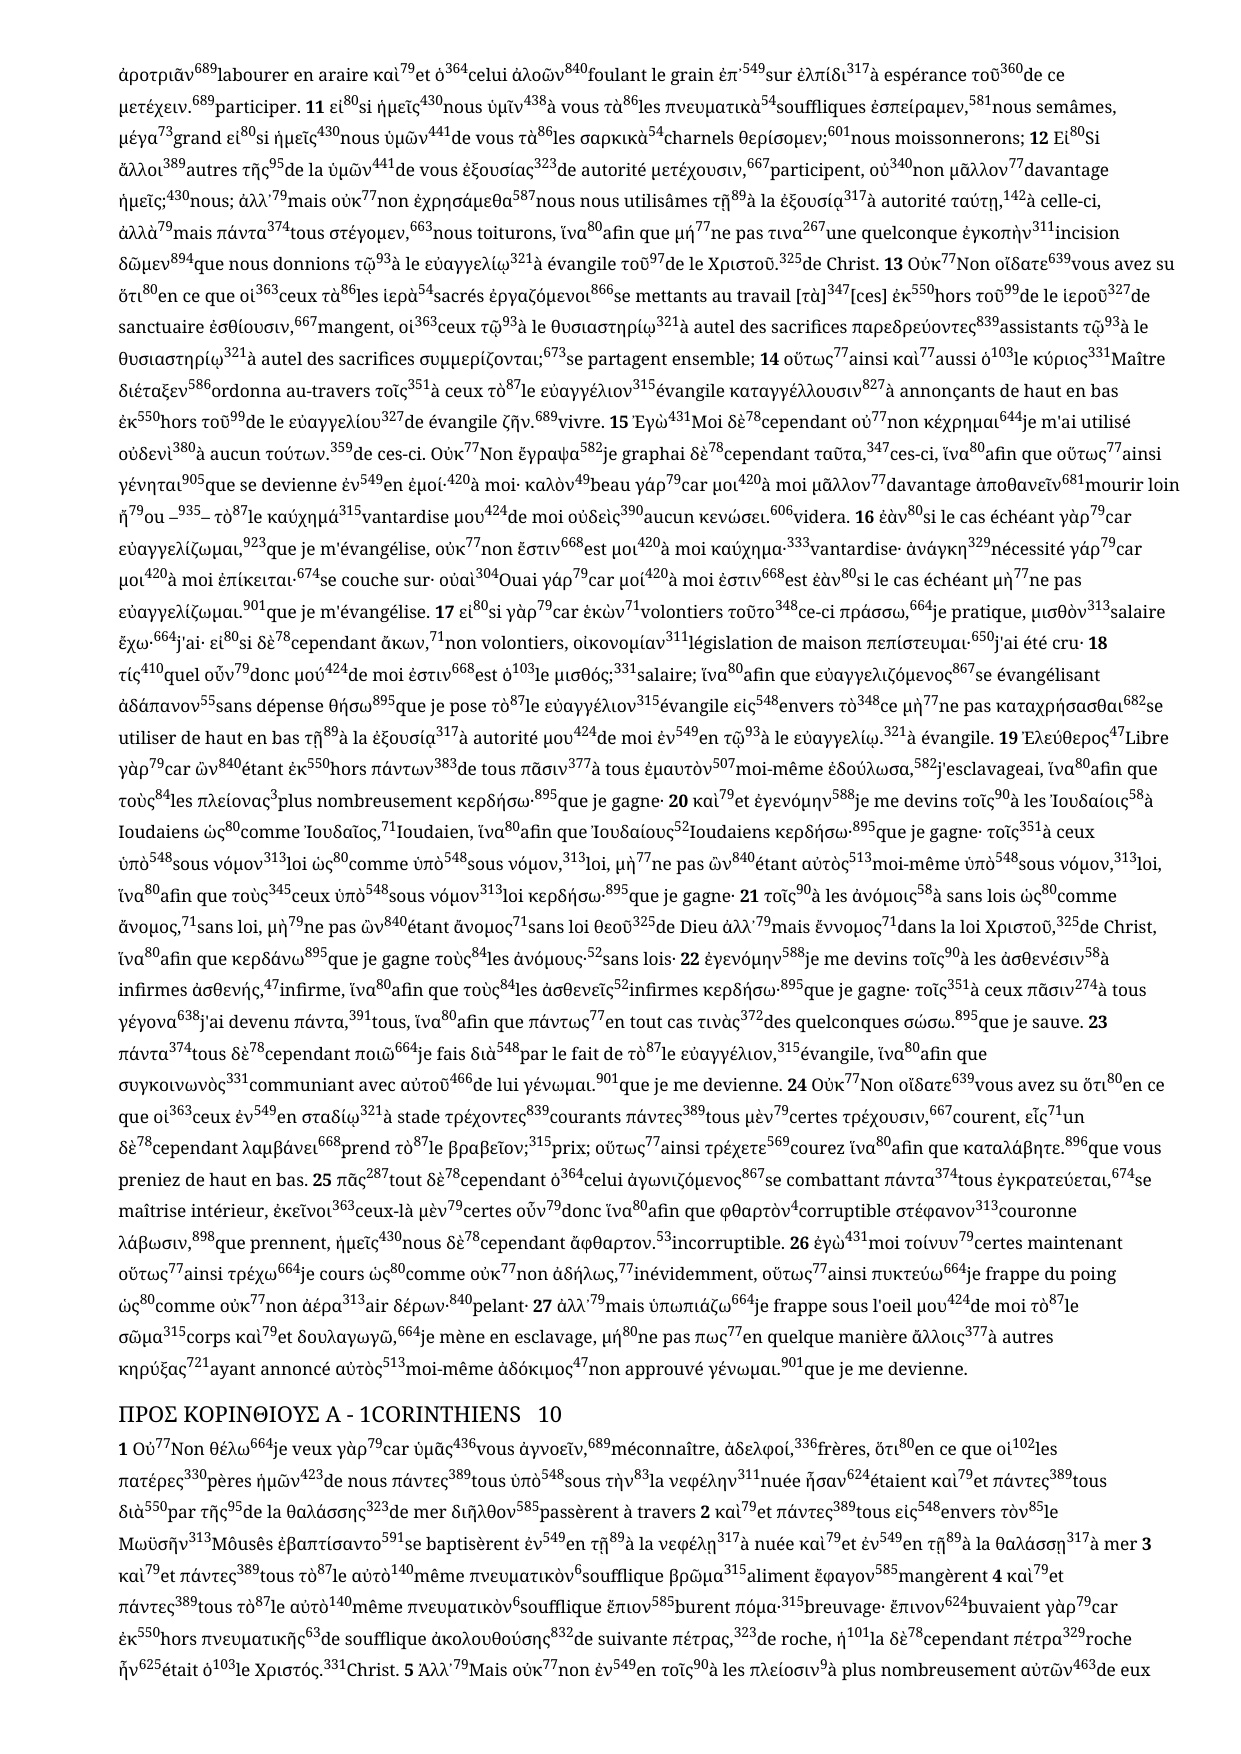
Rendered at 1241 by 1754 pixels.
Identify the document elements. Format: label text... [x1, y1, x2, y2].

text 1 Οὐ77Non θέλω664je veux γὰρ79car ὑμᾶς436vous ἀγνοεῖν,689méconnaître, ἀδελφοί,336frères, ὅτι80en ce que οἱ102les πατέρες330pères ἡμῶν423de nous πάντες389tous ὑπὸ548sous τὴν83la νεφέλην311nuée ἦσαν624étaient καὶ79et πάντες389tous διὰ550par τῆς95de la θαλάσσης323de mer διῆλθον585passèrent à travers 2 καὶ79et πάντες389tous εἰς548envers τὸν85le Μωϋσῆν313Môusês ἐβαπτίσαντο591se baptisèrent ἐν549en τῇ89à la νεφέλῃ317à nuée καὶ79et ἐν549en τῇ89à la θαλάσσῃ317à mer 3 καὶ79et πάντες389tous τὸ87le αὐτὸ140même πνευματικὸν6soufflique βρῶμα315aliment ἔφαγον585mangèrent 4 καὶ79et πάντες389tous τὸ87le αὐτὸ140même πνευματικὸν6soufflique ἔπιον585burent πόμα·315breuvage· ἔπινον624buvaient γὰρ79car ἐκ550hors πνευματικῆς63de soufflique ἀκολουθούσης832de suivante πέτρας,323de roche, ἡ101la δὲ78cependant πέτρα329roche ἦν625était ὁ103le Χριστός.331Christ. 5 Ἀλλ᾽79Mais οὐκ77non ἐν549en τοῖς90à les πλείοσιν9à plus nombreusement αὐτῶν463de eux εὐδόκησεν586estima en bien ὁ103le θεός,331Dieu, κατεστρώθησαν599furent étendu de haut en bas γὰρ79car ἐν549en τῇ89à la ἐρήμῳ.57à déserte. 6 Ταῦτα365Ces-ci δὲ78cependant τύποι330modèles frappés ἡμῶν423de nous ἐγενήθησαν,599furent devenu, εἰς548envers τὸ348ce μὴ77ne pas εἶναι689être ἡμᾶς416nous ἐπιθυμητὰς312désireurs en fureur κακῶν,66de malicieux, καθὼς77de haut en bas comme κἀκεῖνοι363et ceux-là ἐπεθύμησαν.585désirèrent en fureur. 7 μηδὲ79ni cependant εἰδωλολάτραι330idolâtres γίνεσθε573que vous vous devenez καθώς77de haut en bas comme τινες389des quelconques αὐτῶν,463de eux, ὥσπερ80comme certes γέγραπται·654a été graphé· ἐκάθισεν586assit ὁ103le λαὸς331peuple φαγεῖν681manger καὶ79et πεῖν681boire καὶ79et ἀνέστησαν585redressèrent παίζειν.689gaminer. 8 μηδὲ79ni cependant πορνεύωμεν,916que nous pornions, καθώς77de haut en bas comme τινες389des quelconques αὐτῶν463de eux ἐπόρνευσαν585pornèrent καὶ79et ἔπεσαν585tombèrent μιᾷ183à une ἡμέρᾳ317à journée εἴκοσι194vingt τρεῖς194trois χιλιάδες.328milliers. 9 μηδὲ79ni cependant ἐκπειράζωμεν916que nous mettions en tentation à l'excès τὸν85le Χριστόν,313Christ, καθώς77de haut en bas comme τινες389des quelconques αὐτῶν463de eux ἐξεπείρασαν585mirent en tentation à l'excès καὶ79et ὑπὸ550sous τῶν96de les ὄφεων324de serpents ἀπώλλυντο.635étaient perdu au loin. 10 μηδὲ79ni cependant γογγύζετε,569murmurez, καθάπερ77tout comme τινὲς389des quelconques αὐτῶν463de eux ἐγόγγυσαν585murmurèrent καὶ79et ἀπώλοντο591se perdirent au loin ὑπὸ550sous τοῦ97de le ὀλοθρευτοῦ.325de ruineur. 11 ταῦτα365ces-ci δὲ78cependant τυπικῶς77typiquement συνέβαινεν625arrivait avec ἐκείνοις,351à ceux-là, ἐγράφη600fut graphé δὲ78cependant πρὸς548vers νουθεσίαν311admonition ἡμῶν,423de nous, εἰς548envers οὓς479lesquels τὰ104les τέλη332achèvements τῶν96de les αἰώνων324de ères κατήντηκεν.642a atteint à l'encontre. 12 Ὥστε80De sorte que ὁ364celui δοκῶν840estimant ἑστάναι686avoir dressé βλεπέτω572regarde μὴ80ne pas πέσῃ.899que tombe. 13 πειρασμὸς331tentation ὑμᾶς436vous οὐκ77non εἴληφεν642a pris εἰ551si μὴ77ne pas ἀνθρώπινος·71humain· πιστὸς47croyable δὲ78cependant ὁ103le θεός,331Dieu, ὃς498lequel οὐκ77non ἐάσει606concédera ὑμᾶς436vous πειρασθῆναι683être mis en tentation ὑπὲρ548au-dessus ὃ482lequel δύνασθε671vous vous pouvez ἀλλὰ79mais ποιήσει606fera σὺν549avec τῷ91à le πειρασμῷ319à tentation καὶ77aussi τὴν83la ἔκβασιν311issue τοῦ360de ce δύνασθαι690se pouvoir ὑπενεγκεῖν.681supporter. 14 Διόπερ,79C'est pourquoi certes, ἀγαπητοί75aimés μου,424de moi, φεύγετε569fuyez ἀπὸ550au loin τῆς95de la εἰδωλολατρίας.323de idolâtrie. 15 ὡς80comme φρονίμοις58à pensifs λέγω·664je dis· κρίνατε553jugez ὑμεῖς447vous ὅ482lequel φημι.664je déclare. 16 Τὸ105Le ποτήριον333récipient à boire τῆς95de la εὐλογίας323de éloge ὃ482lequel εὐλογοῦμεν,663nous élogions, οὐχὶ340non pas κοινωνία329communion ἐστὶν668est τοῦ99de le αἵματος327de sang τοῦ97de le Χριστοῦ;325de Christ; τὸν85le ἄρτον313pain ὃν480lequel κλῶμεν,663nous cassons, οὐχὶ340non pas κοινωνία329communion τοῦ99de le σώματος327de corps τοῦ97de le Χριστοῦ325de Christ ἐστιν;668est; 17 ὅτι80en ce que εἷς197un ἄρτος,331pain, ἓν199un σῶμα333corps οἱ102les πολλοί389nombreux ἐσμεν,663nous sommes, οἱ102les γὰρ79car πάντες389tous ἐκ550hors τοῦ97de le ἑνὸς191de un ἄρτου325de pain μετέχομεν.663nous participons. 18 βλέπετε569regardez τὸν85le Ἰσραὴλ313Israël κατὰ548selon σάρκα·311chair· οὐχὶ340non pas οἱ363ceux ἐσθίοντες839mangeants τὰς82les θυσίας310sacrifices κοινωνοὶ330communiants τοῦ99de le θυσιαστηρίου327de autel des sacrifices εἰσίν;667sont; 19 Τί399Quel οὖν79donc φημι;664je déclare; ὅτι80en ce que εἰδωλόθυτόν73idolothyte τί392un quelconque ἐστιν668est ἢ79ou ὅτι80en ce que εἴδωλόν333idole τί392un quelconque ἐστιν;668est; 20 ἀλλ᾽79mais ὅτι80en ce que ἃ481lesquels θύουσιν667sacrifient τὰ104les ἔθνη,332ethnies, δαιμονίοις320à démons καὶ79et οὐ77non θεῷ319à Dieu θύουσιν·667sacrifient· οὐ77non θέλω664je veux δὲ78cependant ὑμᾶς436vous κοινωνοὺς312communiants τῶν98de les δαιμονίων326de démons γίνεσθαι.690se devenir. 21 οὐ77non δύνασθε671vous vous pouvez ποτήριον315récipient à boire κυρίου325de Maître πίνειν689boire καὶ79et ποτήριον315récipient à boire δαιμονίων,326de démons, οὐ77non δύνασθε671vous vous pouvez τραπέζης323de table κυρίου325de Maître μετέχειν689participer καὶ79et τραπέζης323de table δαιμονίων.326de démons. 22 ἢ79ou παραζηλοῦμεν663nous zélons à côté τὸν85le κύριον;313Maître; μὴ340ne pas ἰσχυρότεροι46plus forts αὐτοῦ464de lui ἐσμεν;663nous sommes; 23 Πάντα391Tous ἔξεστιν668est permis ἀλλ᾽79mais οὐ77non πάντα391tous συμφέρει·668est opportun· πάντα391tous ἔξεστιν668est permis ἀλλ᾽79mais οὐ77non πάντα391tous οἰκοδομεῖ.668édifie en maison. 24 μηδεὶς390pas un τὸ348ce ἑαυτοῦ537de lui-même ζητείτω572cherche ἀλλὰ79mais τὸ348ce τοῦ97de le ἑτέρου.384de autre-différent. 25 Πᾶν375Tout τὸ348ce ἐν549en μακέλλῳ321à marché à viande πωλούμενον877étant troqué ἐσθίετε569mangez μηδὲν375pas un ἀνακρίνοντες839jugeants de bas en haut διὰ548par le fait de τὴν83la συνείδησιν·311conscience· 26 τοῦ97de le κυρίου325de Maître γὰρ79car ἡ101la γῆ329terre καὶ79et τὸ105le πλήρωμα333plénitude αὐτῆς.462de elle. 27 εἴ80si τις390un quelconque καλεῖ668appelle ὑμᾶς436vous τῶν96de les ἀπίστων64de incroyants καὶ79et θέλετε665vous voulez πορεύεσθαι,690se aller, πᾶν375tout τὸ348ce παρατιθέμενον877étant posé à côté ὑμῖν438à vous ἐσθίετε569mangez μηδὲν375pas un ἀνακρίνοντες839jugeants de bas en haut διὰ548par le fait de τὴν83la συνείδησιν.311conscience. 28 ἐὰν80si le cas échéant δέ78cependant τις390un quelconque ὑμῖν438à vous εἴπῃ·899que dise· τοῦτο158ce-ci ἱερόθυτόν49sanctuaire sacrifice ἐστιν,668est, μὴ77ne pas ἐσθίετε569mangez δι᾽548par le fait de ἐκεῖνον346celui-là τὸν346celui μηνύσαντα707ayant indiqué καὶ79et τὴν83la συνείδησιν·311conscience· 29 συνείδησιν311conscience δὲ78cependant λέγω664je dis οὐχὶ77non pas τὴν344celle ἑαυτοῦ537de lui-même ἀλλὰ79mais τὴν344celle τοῦ97de le ἑτέρου.384de autre-différent. ἱνατί77pourquoi γὰρ79car ἡ101la ἐλευθερία329liberté μου424de moi κρίνεται680est jugé ὑπὸ550sous ἄλλης125de autre συνειδήσεως;323de conscience; 30 εἰ80si ἐγὼ431moi χάριτι317à grâce μετέχω,664je participe, τί399quel βλασφημοῦμαι676je suis blasphémé ὑπὲρ550au-dessus οὗ494de lequel ἐγὼ431moi εὐχαριστῶ;664je rends grâce; 31 Εἴτε79Soit οὖν79donc ἐσθίετε665vous mangez εἴτε79soit πίνετε665vous buvez εἴτε79soit τι375un quelconque ποιεῖτε,665vous faites, πάντα374tous εἰς548envers δόξαν311gloire θεοῦ325de Dieu ποιεῖτε.569faites. 32 ἀπρόσκοποι46irréprochables καὶ79et Ἰουδαίοις58à Ioudaiens γίνεσθε573que vous vous devenez καὶ79et Ἕλλησιν318à Hellèns καὶ79et τῇ89à la ἐκκλησίᾳ317à église τοῦ97de le θεοῦ,325de Dieu, 33 καθὼς77de haut en bas comme κἀγὼ431et moi πάντα374tous πᾶσιν377à tous ἀρέσκω664je plais μὴ79ne pas ζητῶν840cherchant τὸ87le ἐμαυτοῦ511de moi-même σύμφορον55convenable ἀλλὰ79mais τὸ348ce τῶν96de les πολλῶν,383de nombreux, ἵνα80afin que σωθῶσιν.910que soient sauvé. [118, 1433, 1181, 1682]
text ΠΡΟΣ ΚΟΡΙΝΘΙΟΥΣ Α - 1CORINTHIENS 10 [118, 1399, 1181, 1429]
text 1 Οὐκ340Non εἰμὶ664je suis ἐλεύθερος;47libre; οὐκ340non εἰμὶ664je suis ἀπόστολος;331envoyé; οὐχὶ340non pas Ἰησοῦν313Iésous τὸν85le κύριον313Maître ἡμῶν423de nous ἑόρακα;638j'ai vu; οὐ340non τὸ105le ἔργον333travail μου424de moi ὑμεῖς447vous ἐστε665vous êtes ἐν549en κυρίῳ;319à Maître; 2 εἰ80si ἄλλοις377à autres οὐκ77non εἰμὶ664je suis ἀπόστολος,331envoyé, ἀλλά79mais γε340du moins ὑμῖν438à vous εἰμι·664je suis· ἡ101la γὰρ79car σφραγίς329sceau μου424de moi τῆς95de la ἀποστολῆς323de envoi ὑμεῖς447vous ἐστε665vous êtes ἐν549en κυρίῳ.319à Maître. 3 Ἡ101La ἐμὴ229mienne ἀπολογία329apologie τοῖς351à ceux ἐμὲ417moi ἀνακρίνουσίν827à jugeants de bas en haut ἐστιν668est αὕτη.362celle-ci. 4 μὴ340ne pas οὐκ77non ἔχομεν663nous avons ἐξουσίαν311autorité φαγεῖν681manger καὶ79et πεῖν;681boire; 5 μὴ340ne pas οὐκ77non ἔχομεν663nous avons ἐξουσίαν311autorité ἀδελφὴν311soeur γυναῖκα311femme περιάγειν689mener autour ὡς80comme καὶ77aussi οἱ102les λοιποὶ131restants ἀπόστολοι330envoyés καὶ79et οἱ102les ἀδελφοὶ330frères τοῦ97de le κυρίου325de Maître καὶ79et Κηφᾶς;331Képhas; 6 ἢ79ou μόνος132seul ἐγὼ431moi καὶ79et Βαρναβᾶς331Bar-Nabas οὐκ340non ἔχομεν663nous avons ἐξουσίαν311autorité μὴ77ne pas ἐργάζεσθαι;690se mettre au travail; 7 Τίς410Quel στρατεύεται674se guerroie en soldat ἰδίοις122à en propres ὀψωνίοις320à gages ποτέ;77à un moment; τίς410quel φυτεύει668plante ἀμπελῶνα313vignoble καὶ79et τὸν85le καρπὸν313fruit αὐτοῦ464de lui οὐκ77non ἐσθίει;668mange; ἢ79ou τίς410quel ποιμαίνει668berge ποίμνην311bergerie de troupeau καὶ79et ἐκ550hors τοῦ99de le γάλακτος327de lait τῆς95de la ποίμνης323de bergerie de troupeau οὐκ77non ἐσθίει;668mange; 8 Μὴ340Ne pas κατὰ548selon ἄνθρωπον313être humain ταῦτα347ces-ci λαλῶ664je bavarde ἢ79ou καὶ77aussi ὁ103le νόμος331loi ταῦτα347ces-ci οὐ340non λέγει;668dit; 9 ἐν549en γὰρ79car τῷ91à le Μωϋσέως325de Môusês νόμῳ319à loi γέγραπται·654a été graphé· οὐ77non φιμώσεις604tu muselleras βοῦν313boeuf ἀλοῶντα.822foulant le grain. μὴ340ne pas τῶν96de les βοῶν324de boeufs μέλει668soucie τῷ91à le θεῷ319à Dieu 10 ἢ79ou δι᾽548par le fait de ἡμᾶς416nous πάντως77en tout cas λέγει;668dit; δι᾽548par le fait de ἡμᾶς416nous γὰρ79car ἐγράφη600fut graphé ὅτι80en ce que ὀφείλει668doit ἐπ᾽549sur ἐλπίδι317à espérance ὁ364celui ἀροτριῶν840labourant en araire ἀροτριᾶν689labourer en araire καὶ79et ὁ364celui ἀλοῶν840foulant le grain ἐπ᾽549sur ἐλπίδι317à espérance τοῦ360de ce μετέχειν.689participer. 11 εἰ80si ἡμεῖς430nous ὑμῖν438à vous τὰ86les πνευματικὰ54souffliques ἐσπείραμεν,581nous semâmes, μέγα73grand εἰ80si ἡμεῖς430nous ὑμῶν441de vous τὰ86les σαρκικὰ54charnels θερίσομεν;601nous moissonnerons; 12 Εἰ80Si ἄλλοι389autres τῆς95de la ὑμῶν441de vous ἐξουσίας323de autorité μετέχουσιν,667participent, οὐ340non μᾶλλον77davantage ἡμεῖς;430nous; ἀλλ᾽79mais οὐκ77non ἐχρησάμεθα587nous nous utilisâmes τῇ89à la ἐξουσίᾳ317à autorité ταύτῃ,142à celle-ci, ἀλλὰ79mais πάντα374tous στέγομεν,663nous toiturons, ἵνα80afin que μή77ne pas τινα267une quelconque ἐγκοπὴν311incision δῶμεν894que nous donnions τῷ93à le εὐαγγελίῳ321à évangile τοῦ97de le Χριστοῦ.325de Christ. 13 Οὐκ77Non οἴδατε639vous avez su ὅτι80en ce que οἱ363ceux τὰ86les ἱερὰ54sacrés ἐργαζόμενοι866se mettants au travail [τὰ]347[ces] ἐκ550hors τοῦ99de le ἱεροῦ327de sanctuaire ἐσθίουσιν,667mangent, οἱ363ceux τῷ93à le θυσιαστηρίῳ321à autel des sacrifices παρεδρεύοντες839assistants τῷ93à le θυσιαστηρίῳ321à autel des sacrifices συμμερίζονται;673se partagent ensemble; 14 οὕτως77ainsi καὶ77aussi ὁ103le κύριος331Maître διέταξεν586ordonna au-travers τοῖς351à ceux τὸ87le εὐαγγέλιον315évangile καταγγέλλουσιν827à annonçants de haut en bas ἐκ550hors τοῦ99de le εὐαγγελίου327de évangile ζῆν.689vivre. 15 Ἐγὼ431Moi δὲ78cependant οὐ77non κέχρημαι644je m'ai utilisé οὐδενὶ380à aucun τούτων.359de ces-ci. Οὐκ77Non ἔγραψα582je graphai δὲ78cependant ταῦτα,347ces-ci, ἵνα80afin que οὕτως77ainsi γένηται905que se devienne ἐν549en ἐμοί·420à moi· καλὸν49beau γάρ79car μοι420à moi μᾶλλον77davantage ἀποθανεῖν681mourir loin ἤ79ou –935– τὸ87le καύχημά315vantardise μου424de moi οὐδεὶς390aucun κενώσει.606videra. 16 ἐὰν80si le cas échéant γὰρ79car εὐαγγελίζωμαι,923que je m'évangélise, οὐκ77non ἔστιν668est μοι420à moi καύχημα·333vantardise· ἀνάγκη329nécessité γάρ79car μοι420à moi ἐπίκειται·674se couche sur· οὐαὶ304Ouai γάρ79car μοί420à moi ἐστιν668est ἐὰν80si le cas échéant μὴ77ne pas εὐαγγελίζωμαι.901que je m'évangélise. 17 εἰ80si γὰρ79car ἑκὼν71volontiers τοῦτο348ce-ci πράσσω,664je pratique, μισθὸν313salaire ἔχω·664j'ai· εἰ80si δὲ78cependant ἄκων,71non volontiers, οἰκονομίαν311législation de maison πεπίστευμαι·650j'ai été cru· 18 τίς410quel οὖν79donc μού424de moi ἐστιν668est ὁ103le μισθός;331salaire; ἵνα80afin que εὐαγγελιζόμενος867se évangélisant ἀδάπανον55sans dépense θήσω895que je pose τὸ87le εὐαγγέλιον315évangile εἰς548envers τὸ348ce μὴ77ne pas καταχρήσασθαι682se utiliser de haut en bas τῇ89à la ἐξουσίᾳ317à autorité μου424de moi ἐν549en τῷ93à le εὐαγγελίῳ.321à évangile. 19 Ἐλεύθερος47Libre γὰρ79car ὢν840étant ἐκ550hors πάντων383de tous πᾶσιν377à tous ἐμαυτὸν507moi-même ἐδούλωσα,582j'esclavageai, ἵνα80afin que τοὺς84les πλείονας3plus nombreusement κερδήσω·895que je gagne· 20 καὶ79et ἐγενόμην588je me devins τοῖς90à les Ἰουδαίοις58à Ioudaiens ὡς80comme Ἰουδαῖος,71Ioudaien, ἵνα80afin que Ἰουδαίους52Ioudaiens κερδήσω·895que je gagne· τοῖς351à ceux ὑπὸ548sous νόμον313loi ὡς80comme ὑπὸ548sous νόμον,313loi, μὴ77ne pas ὢν840étant αὐτὸς513moi-même ὑπὸ548sous νόμον,313loi, ἵνα80afin que τοὺς345ceux ὑπὸ548sous νόμον313loi κερδήσω·895que je gagne· 21 τοῖς90à les ἀνόμοις58à sans lois ὡς80comme ἄνομος,71sans loi, μὴ79ne pas ὢν840étant ἄνομος71sans loi θεοῦ325de Dieu ἀλλ᾽79mais ἔννομος71dans la loi Χριστοῦ,325de Christ, ἵνα80afin que κερδάνω895que je gagne τοὺς84les ἀνόμους·52sans lois· 22 ἐγενόμην588je me devins τοῖς90à les ἀσθενέσιν58à infirmes ἀσθενής,47infirme, ἵνα80afin que τοὺς84les ἀσθενεῖς52infirmes κερδήσω·895que je gagne· τοῖς351à ceux πᾶσιν274à tous γέγονα638j'ai devenu πάντα,391tous, ἵνα80afin que πάντως77en tout cas τινὰς372des quelconques σώσω.895que je sauve. 23 πάντα374tous δὲ78cependant ποιῶ664je fais διὰ548par le fait de τὸ87le εὐαγγέλιον,315évangile, ἵνα80afin que συγκοινωνὸς331communiant avec αὐτοῦ466de lui γένωμαι.901que je me devienne. 24 Οὐκ77Non οἴδατε639vous avez su ὅτι80en ce que οἱ363ceux ἐν549en σταδίῳ321à stade τρέχοντες839courants πάντες389tous μὲν79certes τρέχουσιν,667courent, εἷς71un δὲ78cependant λαμβάνει668prend τὸ87le βραβεῖον;315prix; οὕτως77ainsi τρέχετε569courez ἵνα80afin que καταλάβητε.896que vous preniez de haut en bas. 25 πᾶς287tout δὲ78cependant ὁ364celui ἀγωνιζόμενος867se combattant πάντα374tous ἐγκρατεύεται,674se maîtrise intérieur, ἐκεῖνοι363ceux-là μὲν79certes οὖν79donc ἵνα80afin que φθαρτὸν4corruptible στέφανον313couronne λάβωσιν,898que prennent, ἡμεῖς430nous δὲ78cependant ἄφθαρτον.53incorruptible. 26 ἐγὼ431moi τοίνυν79certes maintenant οὕτως77ainsi τρέχω664je cours ὡς80comme οὐκ77non ἀδήλως,77inévidemment, οὕτως77ainsi πυκτεύω664je frappe du poing ὡς80comme οὐκ77non ἀέρα313air δέρων·840pelant· 27 ἀλλ᾽79mais ὑπωπιάζω664je frappe sous l'oeil μου424de moi τὸ87le σῶμα315corps καὶ79et δουλαγωγῶ,664je mène en esclavage, μή80ne pas πως77en quelque manière ἄλλοις377à autres κηρύξας721ayant annoncé αὐτὸς513moi-même ἀδόκιμος47non approuvé γένωμαι.901que je me devienne. [118, 59, 1181, 1381]
